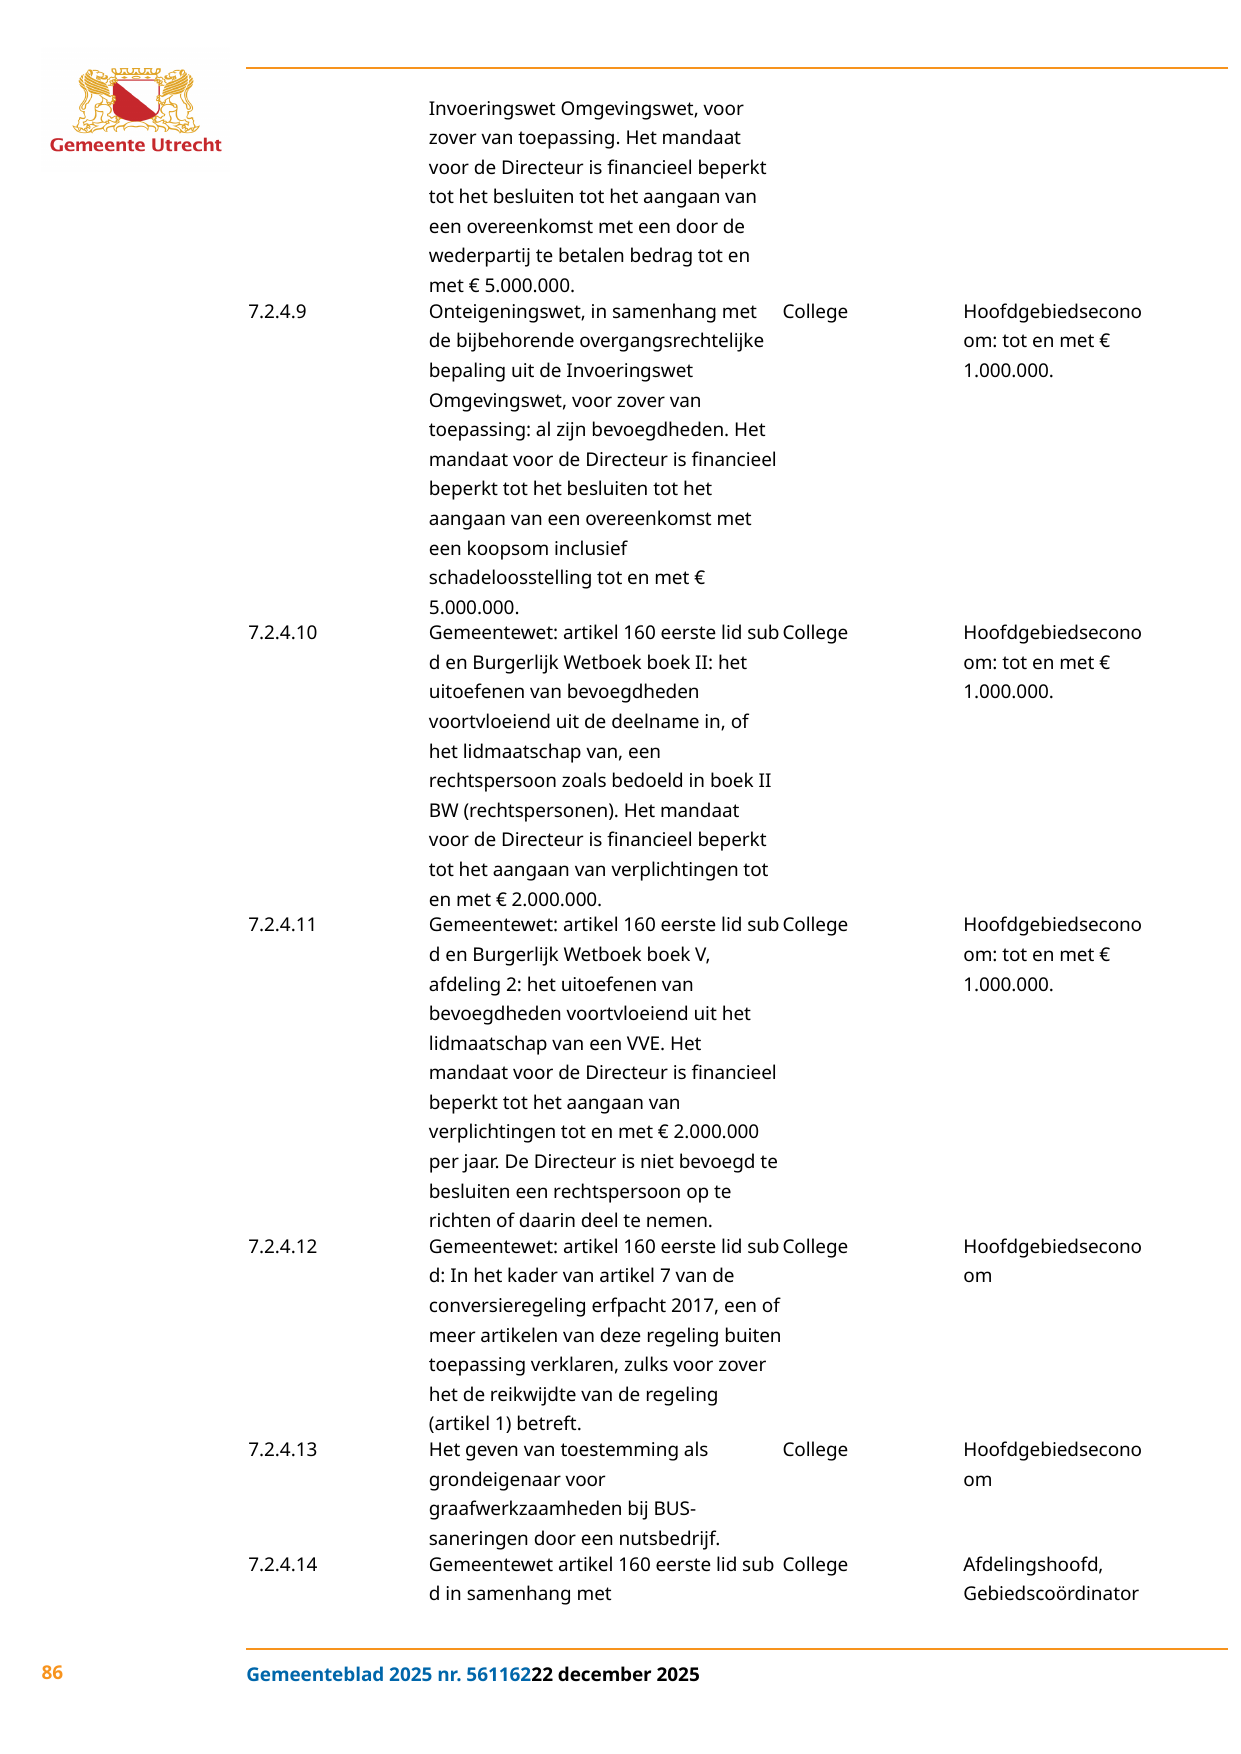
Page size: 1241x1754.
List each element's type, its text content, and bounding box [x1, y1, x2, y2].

table_cell 7.2.4.11 [248, 912, 429, 1233]
table_cell Hoofdgebiedseconoom: tot en met € 1.000.000. [963, 620, 1152, 912]
table_cell Hoofdgebiedseconoom: tot en met € 1.000.000. [963, 298, 1152, 619]
table_cell [963, 95, 1152, 298]
table_cell Onteigeningswet, in samenhang met de bijbehorende overgangsrechtelijke bepaling uit de Invoeringswet Omgevingswet, voor zover van toepassing: al zijn bevoegdheden. Het mandaat voor de Directeur is financieel beperkt tot het besluiten tot het aangaan van een overeenkomst met een koopsom inclusief schadeloosstelling tot en met € 5.000.000. [429, 298, 782, 619]
table_cell Hoofdgebiedseconoom: tot en met € 1.000.000. [963, 912, 1152, 1233]
table_cell Gemeentewet: artikel 160 eerste lid sub d: In het kader van artikel 7 van de conversieregeling erfpacht 2017, een of meer artikelen van deze regeling buiten toepassing verklaren, zulks voor zover het de reikwijdte van de regeling (artikel 1) betreft. [429, 1233, 782, 1436]
table_cell College [782, 912, 963, 1233]
table_cell College [782, 1551, 963, 1606]
table_cell 7.2.4.13 [248, 1436, 429, 1551]
table_cell College [782, 1436, 963, 1551]
table_cell [782, 95, 963, 298]
table_cell Het geven van toestemming als grondeigenaar voor graafwerkzaamheden bij BUS-saneringen door een nutsbedrijf. [429, 1436, 782, 1551]
table_cell College [782, 1233, 963, 1436]
table_cell Afdelingshoofd, Gebiedscoördinator [963, 1551, 1152, 1606]
table_cell College [782, 620, 963, 912]
table_cell 7.2.4.14 [248, 1551, 429, 1606]
table_cell Hoofdgebiedseconoom [963, 1436, 1152, 1551]
picture [41, 47, 231, 172]
table_cell Gemeentewet artikel 160 eerste lid sub d in samenhang met [429, 1551, 782, 1606]
table_cell College [782, 298, 963, 619]
table_cell Hoofdgebiedseconoom [963, 1233, 1152, 1436]
table_cell Gemeentewet: artikel 160 eerste lid sub d en Burgerlijk Wetboek boek V, afdeling 2: het uitoefenen van bevoegdheden voortvloeiend uit het lidmaatschap van een VVE. Het mandaat voor de Directeur is financieel beperkt tot het aangaan van verplichtingen tot en met € 2.000.000 per jaar. De Directeur is niet bevoegd te besluiten een rechtspersoon op te richten of daarin deel te nemen. [429, 912, 782, 1233]
table_cell Invoeringswet Omgevingswet, voor zover van toepassing. Het mandaat voor de Directeur is financieel beperkt tot het besluiten tot het aangaan van een overeenkomst met een door de wederpartij te betalen bedrag tot en met € 5.000.000. [429, 95, 782, 298]
table_cell 7.2.4.10 [248, 620, 429, 912]
table_cell [248, 95, 429, 298]
table_cell Gemeentewet: artikel 160 eerste lid sub d en Burgerlijk Wetboek boek II: het uitoefenen van bevoegdheden voortvloeiend uit de deelname in, of het lidmaatschap van, een rechtspersoon zoals bedoeld in boek II BW (rechtspersonen). Het mandaat voor de Directeur is financieel beperkt tot het aangaan van verplichtingen tot en met € 2.000.000. [429, 620, 782, 912]
table_cell 7.2.4.12 [248, 1233, 429, 1436]
table_cell 7.2.4.9 [248, 298, 429, 619]
